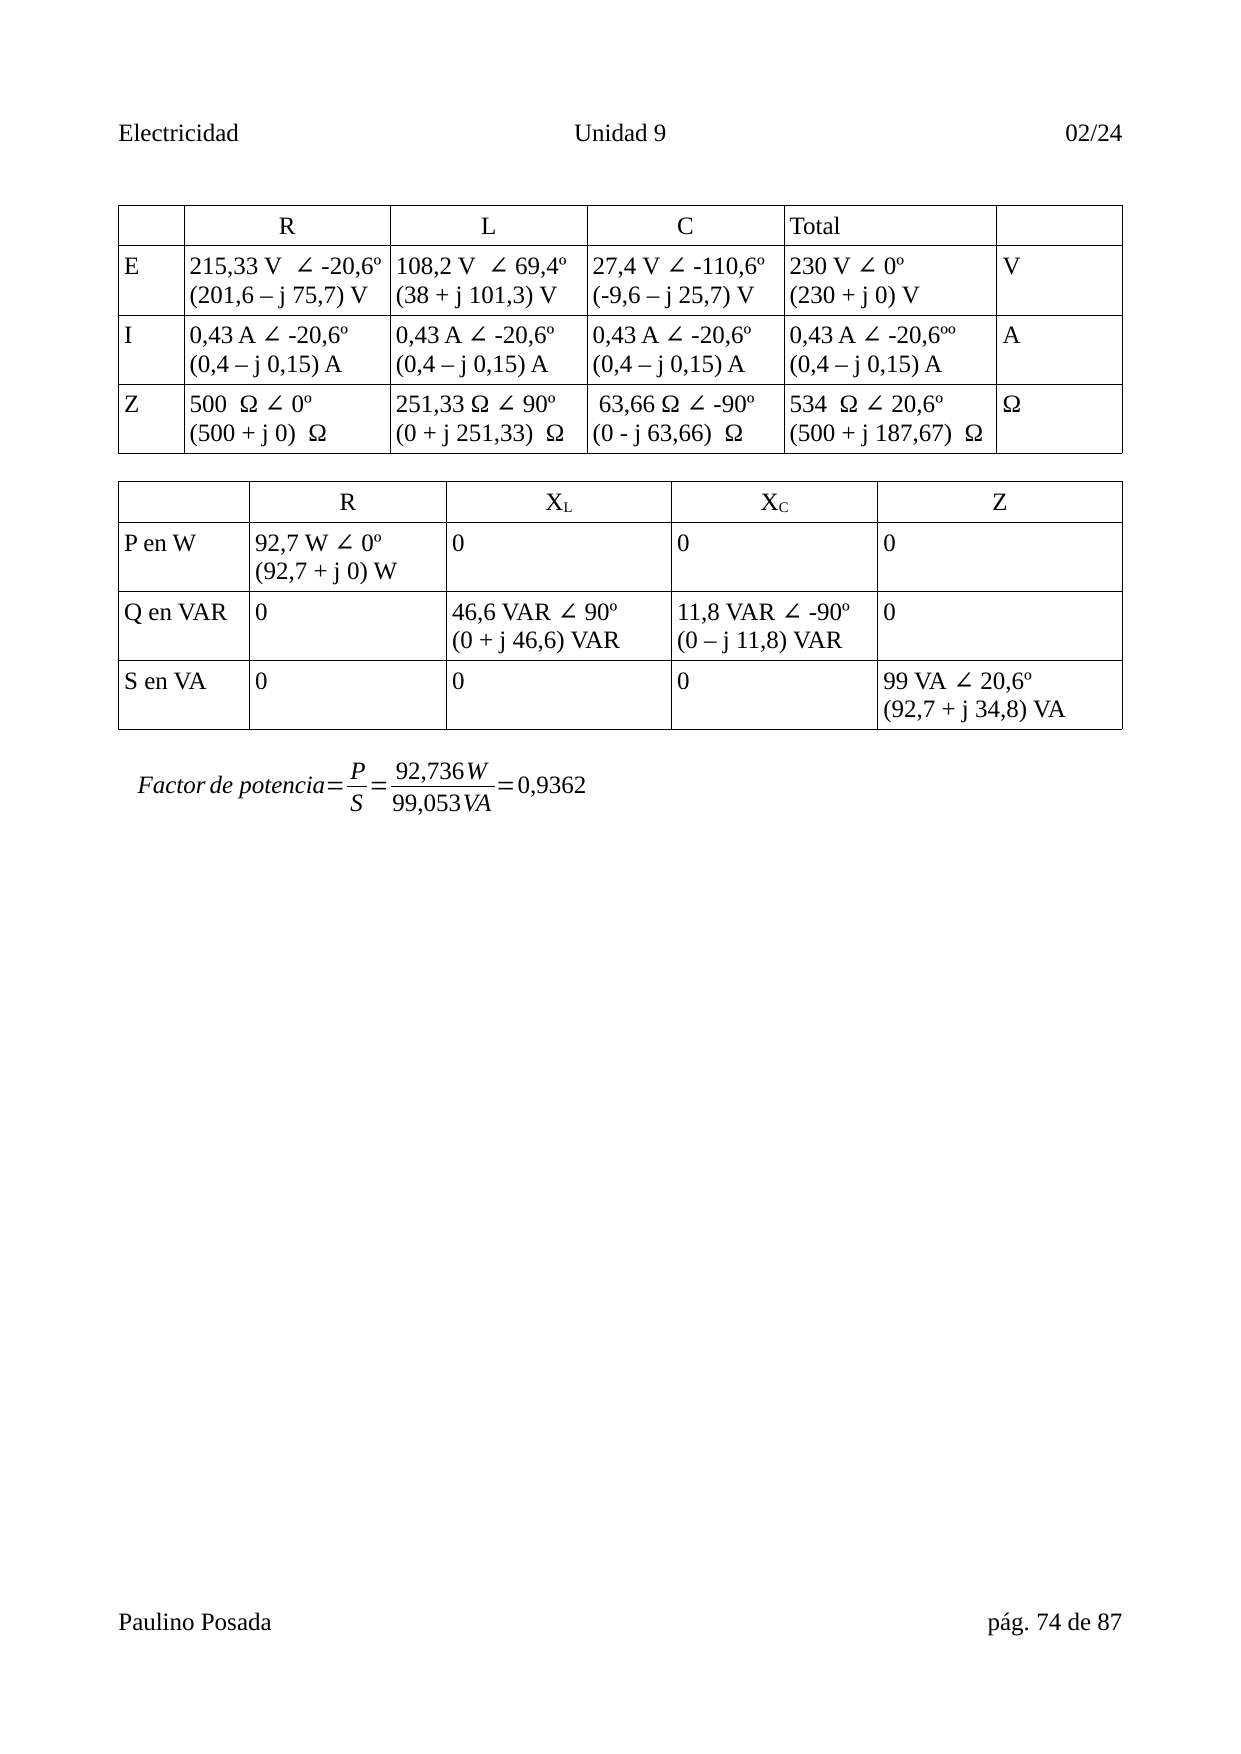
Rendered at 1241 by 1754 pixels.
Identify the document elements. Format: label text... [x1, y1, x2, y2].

table_cell Ω [997, 385, 1122, 453]
table_header R [185, 206, 390, 245]
table_header XC [672, 482, 877, 522]
table_cell 0 [672, 661, 877, 729]
table_cell V [997, 246, 1122, 314]
table_cell 0 [878, 592, 1122, 660]
table_cell 27,4 V ∠ -110,6º (-9,6 – j 25,7) V [588, 246, 784, 314]
table_header R [250, 482, 446, 522]
table_cell 0 [878, 523, 1122, 591]
table_cell 0 [447, 523, 671, 591]
table_cell 215,33 V ∠ -20,6º (201,6 – j 75,7) V [185, 246, 390, 314]
table_cell 108,2 V ∠ 69,4º (38 + j 101,3) V [391, 246, 587, 314]
table_cell 0 [250, 661, 446, 729]
table_header C [588, 206, 784, 245]
table_cell P en W [119, 523, 249, 591]
table_header XL [447, 482, 671, 522]
table_cell Z [119, 385, 184, 453]
table_cell 230 V ∠ 0º (230 + j 0) V [785, 246, 996, 314]
table_cell 92,7 W ∠ 0º (92,7 + j 0) W [250, 523, 446, 591]
table_cell 0 [672, 523, 877, 591]
table_cell Q en VAR [119, 592, 249, 660]
table_cell 0 [447, 661, 671, 729]
table_cell 46,6 VAR ∠ 90º (0 + j 46,6) VAR [447, 592, 671, 660]
table_cell A [997, 316, 1122, 383]
table_cell 500 Ω ∠ 0º (500 + j 0) Ω [185, 385, 390, 453]
table_cell 534 Ω ∠ 20,6º (500 + j 187,67) Ω [785, 385, 996, 453]
table_cell 0,43 A ∠ -20,6ºº (0,4 – j 0,15) A [785, 316, 996, 383]
table_cell 0 [250, 592, 446, 660]
table_header [119, 482, 249, 522]
table_header Z [878, 482, 1122, 522]
table_cell 0,43 A ∠ -20,6º (0,4 – j 0,15) A [588, 316, 784, 383]
table_cell 0,43 A ∠ -20,6º (0,4 – j 0,15) A [185, 316, 390, 383]
table_cell I [119, 316, 184, 383]
table_header L [391, 206, 587, 245]
table_cell 0,43 A ∠ -20,6º (0,4 – j 0,15) A [391, 316, 587, 383]
table_cell 63,66 Ω ∠ -90º (0 - j 63,66) Ω [588, 385, 784, 453]
table_header [997, 206, 1122, 245]
table_header Total [785, 206, 996, 245]
table_cell E [119, 246, 184, 314]
table_header [119, 206, 184, 245]
table_cell 99 VA ∠ 20,6º (92,7 + j 34,8) VA [878, 661, 1122, 729]
table_cell S en VA [119, 661, 249, 729]
table_cell 251,33 Ω ∠ 90º (0 + j 251,33) Ω [391, 385, 587, 453]
table_cell 11,8 VAR ∠ -90º (0 – j 11,8) VAR [672, 592, 877, 660]
